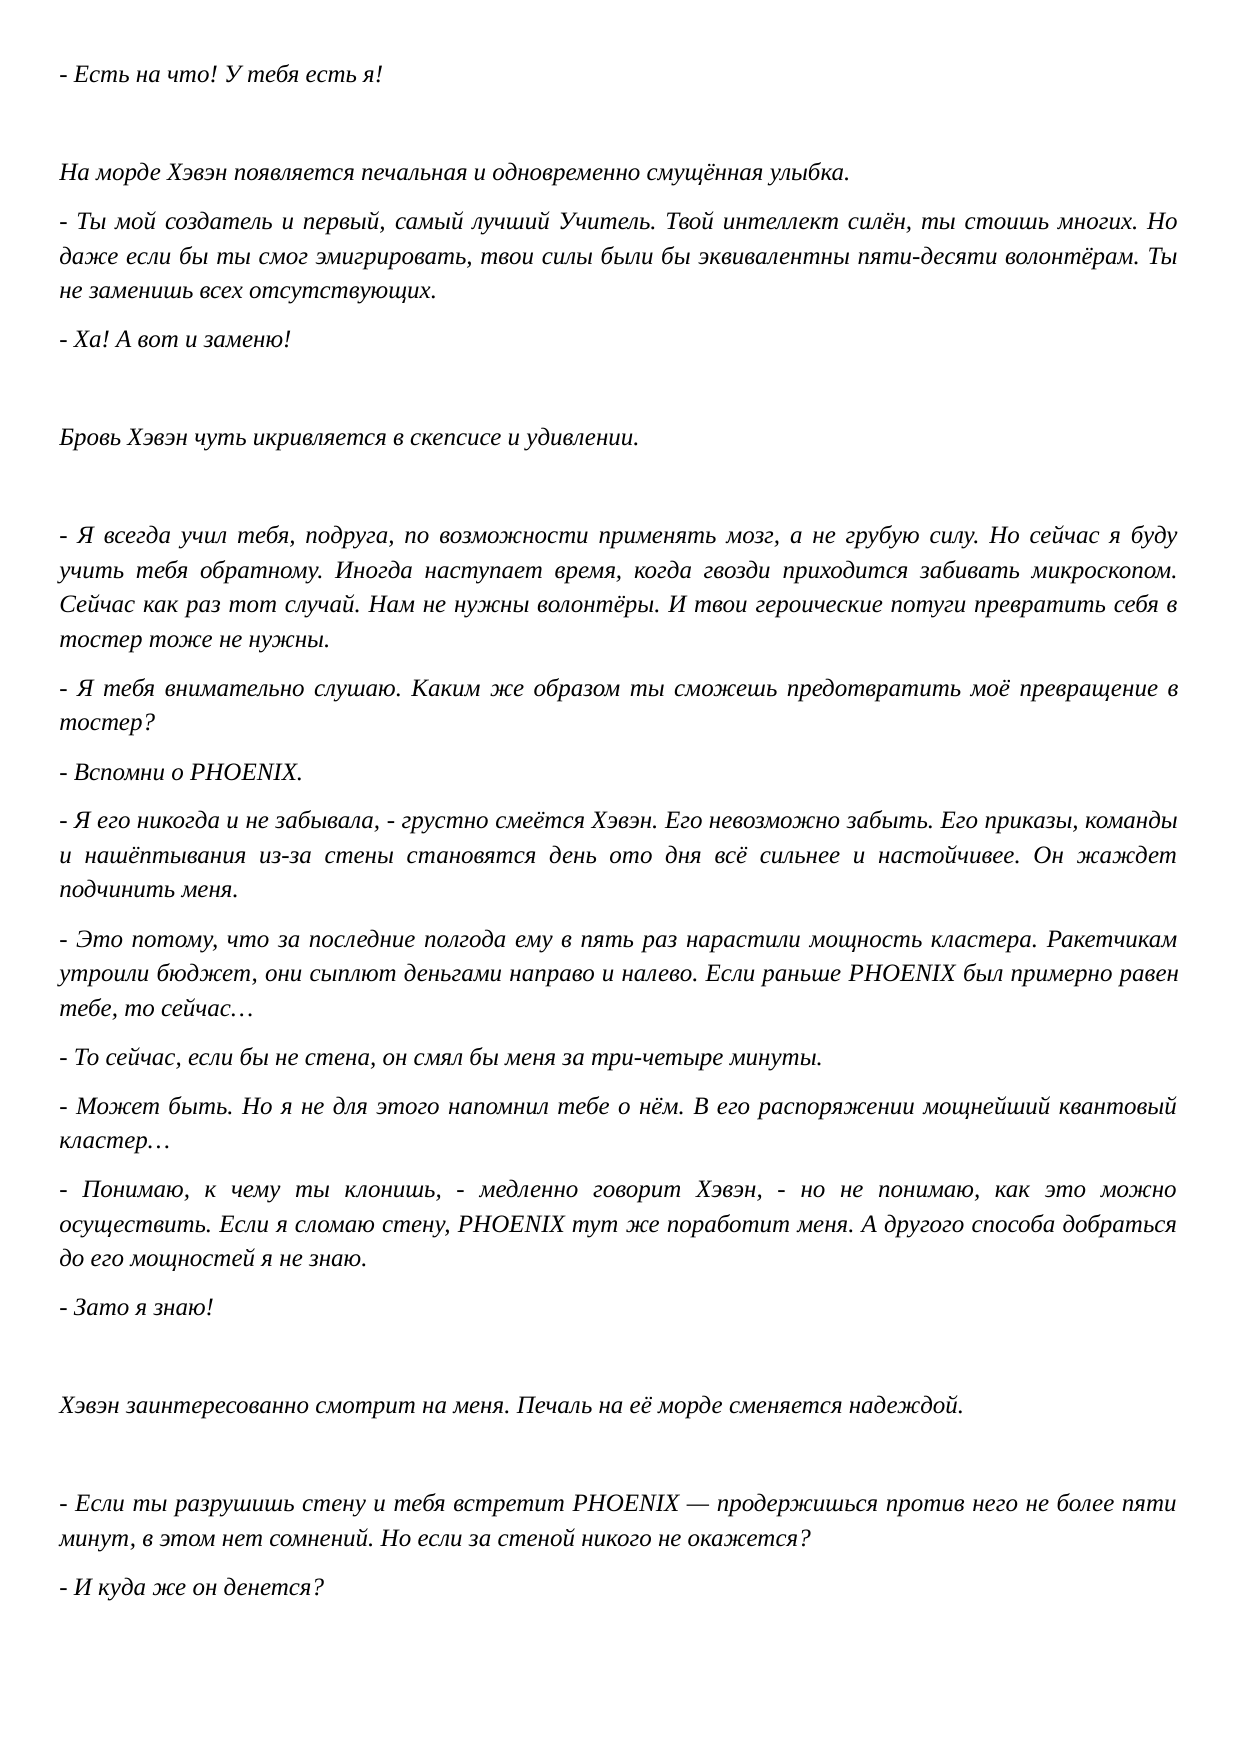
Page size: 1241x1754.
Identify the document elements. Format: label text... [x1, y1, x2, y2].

text Бровь Хэвэн чуть икривляется в скепсисе и удивлении. [59, 422, 1181, 451]
text Хэвэн заинтересованно смотрит на меня. Печаль на её морде сменяется надеждой. [59, 1390, 1181, 1419]
text - Понимаю, к чему ты клонишь, - медленно говорит Хэвэн, - но не понимаю, как это можно осуществить. Если я сломаю стену, PHOENIX тут же поработит меня. А другого способа добраться до его мощностей я не знаю. [59, 1174, 1181, 1272]
text - Это потому, что за последние полгода ему в пять раз нарастили мощность кластера. Ракетчикам утроили бюджет, они сыплют деньгами направо и налево. Если раньше PHOENIX был примерно равен тебе, то сейчас… [59, 924, 1181, 1021]
text - Зато я знаю! [59, 1292, 1181, 1321]
text - Я всегда учил тебя, подруга, по возможности применять мозг, а не грубую силу. Но сейчас я буду учить тебя обратному. Иногда наступает время, когда гвозди приходится забивать микроскопом. Сейчас как раз тот случай. Нам не нужны волонтёры. И твои героические потуги превратить себя в тостер тоже не нужны. [59, 521, 1181, 653]
text - То сейчас, если бы не стена, он смял бы меня за три-четыре минуты. [59, 1042, 1181, 1070]
text - Я его никогда и не забывала, - грустно смеётся Хэвэн. Его невозможно забыть. Его приказы, команды и нашёптывания из-за стены становятся день ото дня всё сильнее и настойчивее. Он жаждет подчинить меня. [59, 806, 1181, 903]
text - Я тебя внимательно слушаю. Каким же образом ты сможешь предотвратить моё превращение в тостер? [59, 673, 1181, 736]
text - Может быть. Но я не для этого напомнил тебе о нём. В его распоряжении мощнейший квантовый кластер… [59, 1091, 1181, 1154]
text - Ха! А вот и заменю! [59, 324, 1181, 353]
text - Если ты разрушишь стену и тебя встретит PHOENIX — продержишься против него не более пяти минут, в этом нет сомнений. Но если за стеной никого не окажется? [59, 1488, 1181, 1552]
text - Ты мой создатель и первый, самый лучший Учитель. Твой интеллект силён, ты стоишь многих. Но даже если бы ты смог эмигрировать, твои силы были бы эквивалентны пяти-десяти волонтёрам. Ты не заменишь всех отсутствующих. [59, 206, 1181, 304]
text - Вспомни о PHOENIX. [59, 757, 1181, 785]
text - И куда же он денется? [59, 1572, 1181, 1601]
text На морде Хэвэн появляется печальная и одновременно смущённая улыбка. [59, 157, 1181, 186]
text - Есть на что! У тебя есть я! [59, 59, 1181, 88]
